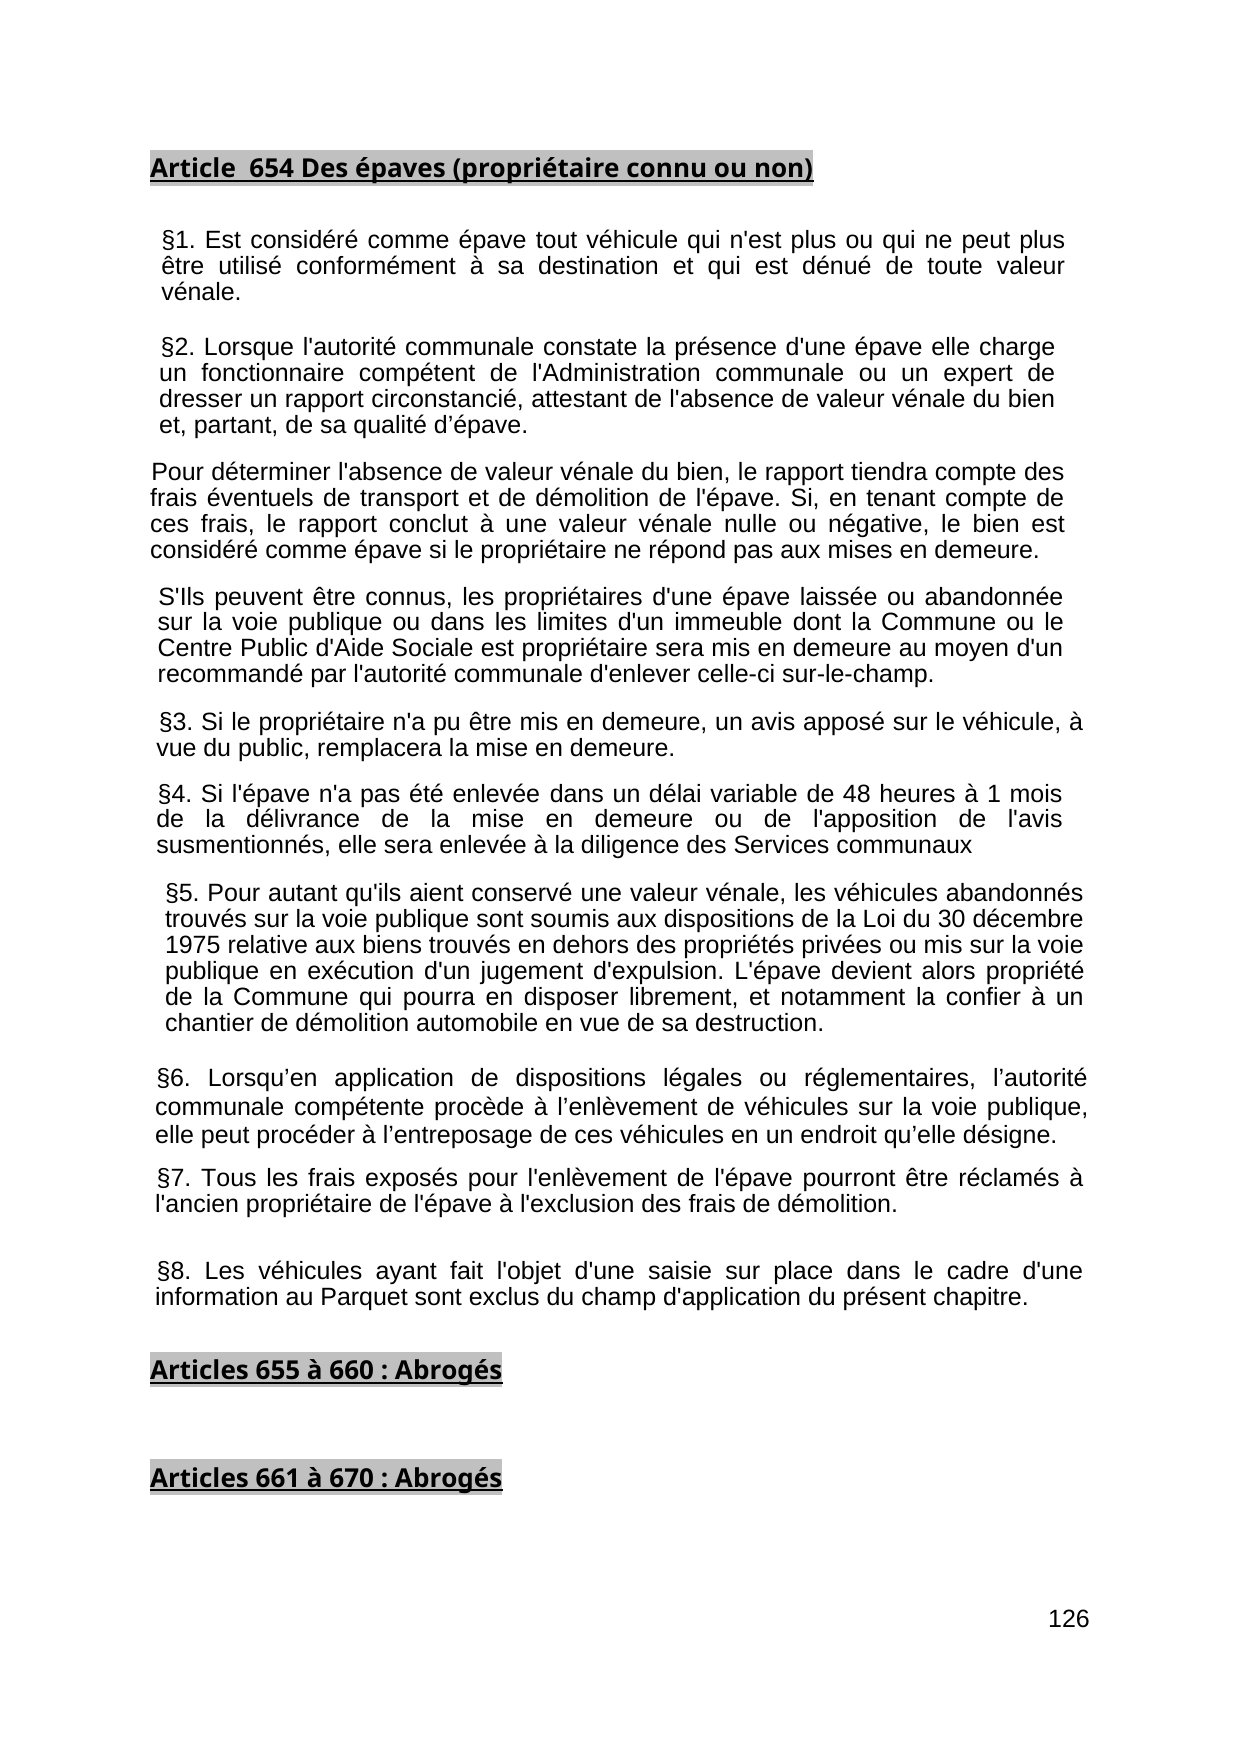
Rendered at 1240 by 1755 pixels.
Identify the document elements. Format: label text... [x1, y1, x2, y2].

text §3. Si le propriétaire n'a pu être mis en demeure, un avis apposé sur le véhicule, à vue du public, remplacera la mise en demeure. [156, 710, 1086, 762]
text Pour déterminer l'absence de valeur vénale du bien, le rapport tiendra compte des frais éventuels de transport et de démolition de l'épave. Si, en tenant compte de ces frais, le rapport conclut à une valeur vénale nulle ou négative, le bien est considéré comme épave si le propriétaire ne répond pas aux mises en demeure. [150, 460, 1067, 564]
text §8. Les véhicules ayant fait l'objet d'une saisie sur place dans le cadre d'une information au Parquet sont exclus du champ d'application du présent chapitre. [155, 1259, 1086, 1311]
subtitle Article 654 Des épaves (propriétaire connu ou non) [150, 150, 1089, 186]
text §4. Si l'épave n'a pas été enlevée dans un délai variable de 48 heures à 1 mois de la délivrance de la mise en demeure ou de l'apposition de l'avis susmentionnés, elle sera enlevée à la diligence des Services communaux [156, 781, 1063, 859]
text §2. Lorsque l'autorité communale constate la présence d'une épave elle charge un fonctionnaire compétent de l'Administration communale ou un expert de dresser un rapport circonstancié, attestant de l'absence de valeur vénale du bien et, partant, de sa qualité d’épave. [159, 335, 1057, 439]
text §6. Lorsqu’en application de dispositions légales ou réglementaires, l’autorité communale compétente procède à l’enlèvement de véhicules sur la voie publique, elle peut procéder à l’entreposage de ces véhicules en un endroit qu’elle désigne. [155, 1063, 1089, 1149]
text §5. Pour autant qu'ils aient conservé une valeur vénale, les véhicules abandonnés trouvés sur la voie publique sont soumis aux dispositions de la Loi du 30 décembre 1975 relative aux biens trouvés en dehors des propriétés privées ou mis sur la voie publique en exécution d'un jugement d'expulsion. L'épave devient alors propriété de la Commune qui pourra en disposer librement, et notamment la confier à un chantier de démolition automobile en vue de sa destruction. [165, 881, 1086, 1036]
text S'Ils peuvent être connus, les propriétaires d'une épave laissée ou abandonnée sur la voie publique ou dans les limites d'un immeuble dont la Commune ou le Centre Public d'Aide Sociale est propriétaire sera mis en demeure au moyen d'un recommandé par l'autorité communale d'enlever celle-ci sur-le-champ. [157, 584, 1065, 688]
subtitle Articles 655 à 660 : Abrogés [150, 1352, 1089, 1387]
subtitle Articles 661 à 670 : Abrogés [150, 1459, 1089, 1495]
text §1. Est considéré comme épave tout véhicule qui n'est plus ou qui ne peut plus être utilisé conformément à sa destination et qui est dénué de toute valeur vénale. [161, 228, 1067, 305]
text §7. Tous les frais exposés pour l'enlèvement de l'épave pourront être réclamés à l'ancien propriétaire de l'épave à l'exclusion des frais de démolition. [155, 1166, 1086, 1218]
